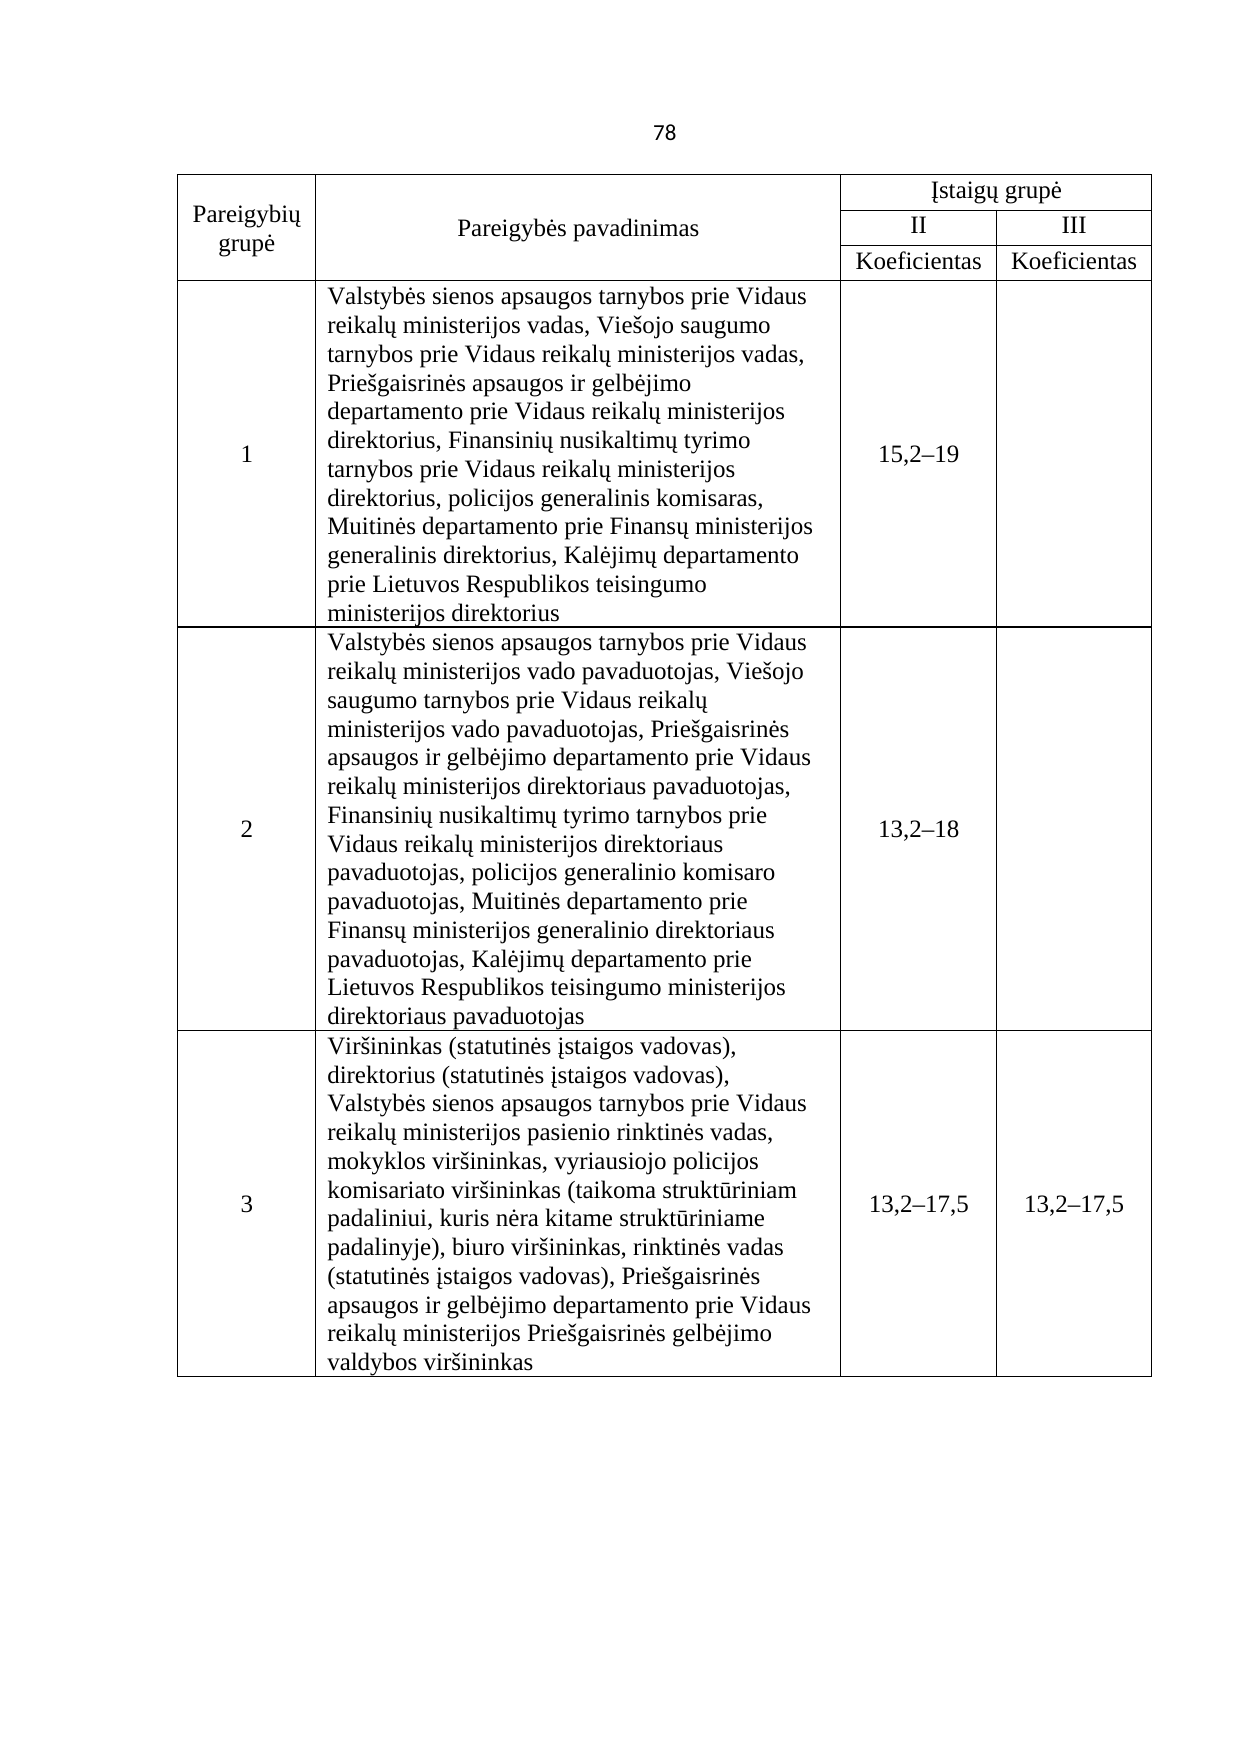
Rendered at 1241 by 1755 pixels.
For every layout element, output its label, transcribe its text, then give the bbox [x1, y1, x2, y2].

table_header Pareigybių grupė [178, 175, 315, 280]
table_cell II [841, 211, 996, 245]
table_header Įstaigų grupė [841, 175, 1151, 209]
table_cell 13,2–17,5 [841, 1031, 996, 1376]
table_cell 13,2–17,5 [997, 1031, 1151, 1376]
table_cell Koeficientas [841, 246, 996, 280]
table_cell [997, 281, 1151, 626]
table_cell [997, 628, 1151, 1030]
table_cell III [997, 211, 1151, 245]
table_cell 2 [178, 628, 315, 1030]
table_cell Valstybės sienos apsaugos tarnybos prie Vidaus reikalų ministerijos vadas, Viešojo saugumo tarnybos prie Vidaus reikalų ministerijos vadas, Priešgaisrinės apsaugos ir gelbėjimo departamento prie Vidaus reikalų ministerijos direktorius, Finansinių nusikaltimų tyrimo tarnybos prie Vidaus reikalų ministerijos direktorius, policijos generalinis komisaras, Muitinės departamento prie Finansų ministerijos generalinis direktorius, Kalėjimų departamento prie Lietuvos Respublikos teisingumo ministerijos direktorius [316, 281, 840, 626]
table_cell 15,2–19 [841, 281, 996, 626]
table_cell Koeficientas [997, 246, 1151, 280]
table_cell 3 [178, 1031, 315, 1376]
table_cell 1 [178, 281, 315, 626]
table_cell Valstybės sienos apsaugos tarnybos prie Vidaus reikalų ministerijos vado pavaduotojas, Viešojo saugumo tarnybos prie Vidaus reikalų ministerijos vado pavaduotojas, Priešgaisrinės apsaugos ir gelbėjimo departamento prie Vidaus reikalų ministerijos direktoriaus pavaduotojas, Finansinių nusikaltimų tyrimo tarnybos prie Vidaus reikalų ministerijos direktoriaus pavaduotojas, policijos generalinio komisaro pavaduotojas, Muitinės departamento prie Finansų ministerijos generalinio direktoriaus pavaduotojas, Kalėjimų departamento prie Lietuvos Respublikos teisingumo ministerijos direktoriaus pavaduotojas [316, 628, 840, 1030]
table_header Pareigybės pavadinimas [316, 175, 840, 280]
table_cell 13,2–18 [841, 628, 996, 1030]
table_cell Viršininkas (statutinės įstaigos vadovas), direktorius (statutinės įstaigos vadovas), Valstybės sienos apsaugos tarnybos prie Vidaus reikalų ministerijos pasienio rinktinės vadas, mokyklos viršininkas, vyriausiojo policijos komisariato viršininkas (taikoma struktūriniam padaliniui, kuris nėra kitame struktūriniame padalinyje), biuro viršininkas, rinktinės vadas (statutinės įstaigos vadovas), Priešgaisrinės apsaugos ir gelbėjimo departamento prie Vidaus reikalų ministerijos Priešgaisrinės gelbėjimo valdybos viršininkas [316, 1031, 840, 1376]
